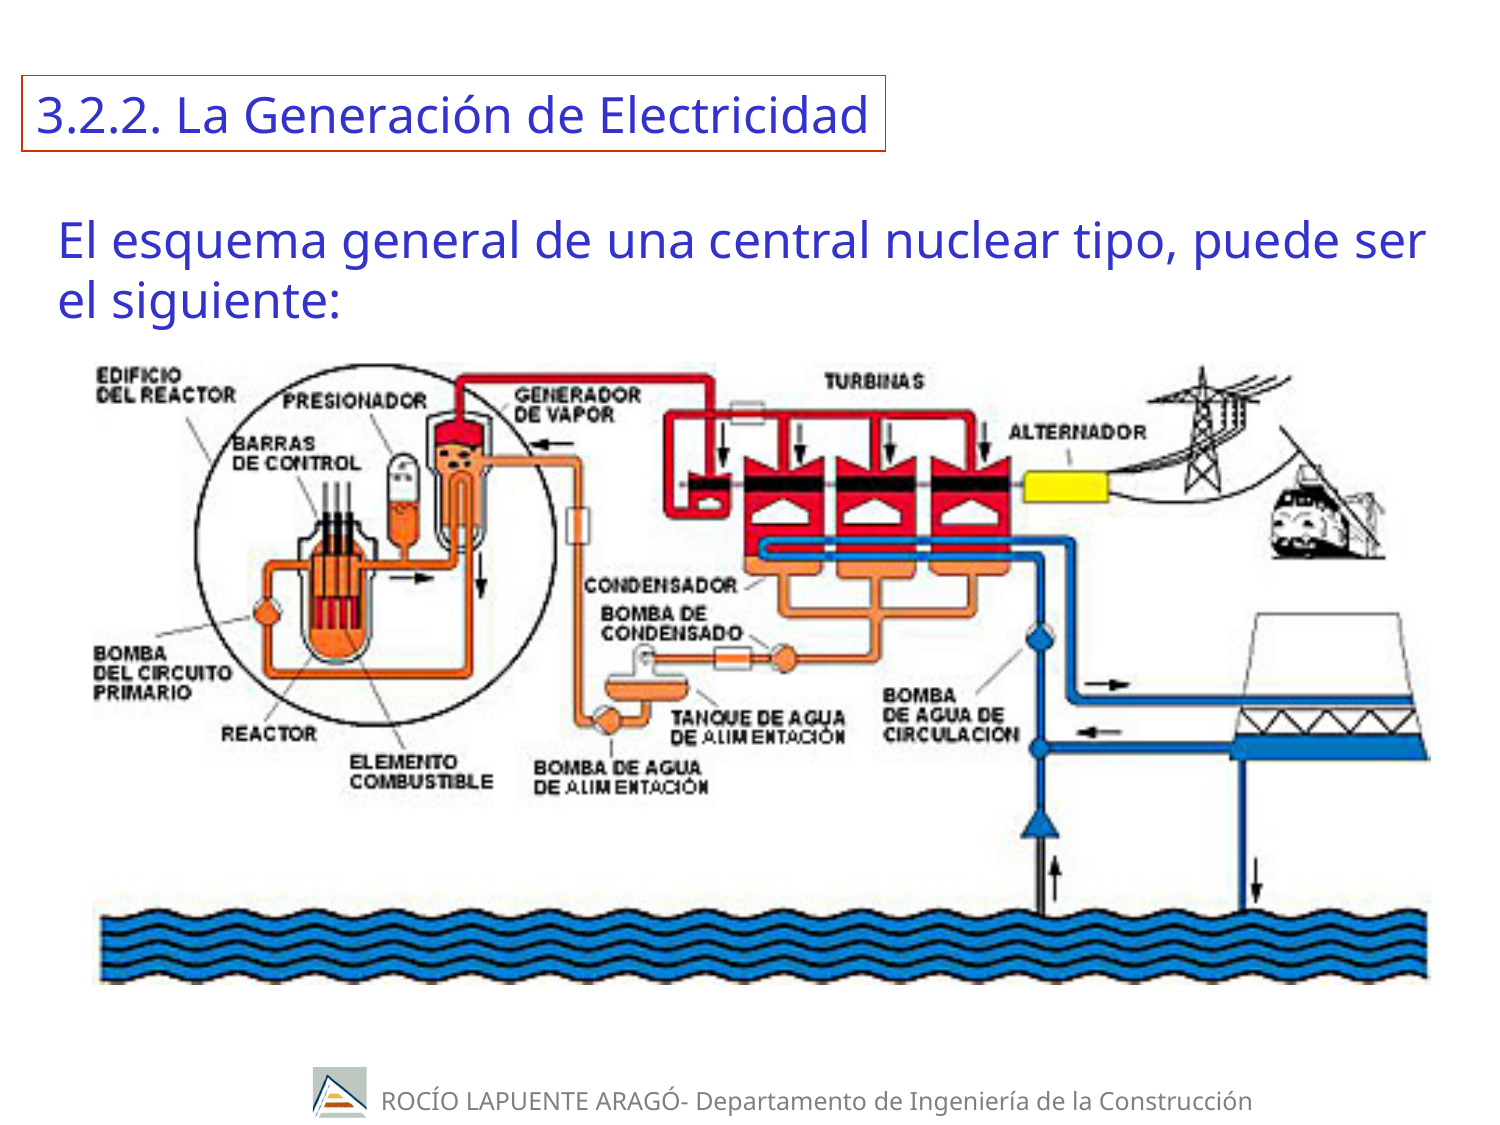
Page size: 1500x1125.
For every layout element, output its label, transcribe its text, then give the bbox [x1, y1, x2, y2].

text_box 3.2.2. La Generación de Electricidad [22, 75, 886, 151]
text_box El esquema general de una central nuclear tipo, puede ser el siguiente: [42, 201, 1457, 337]
picture [92, 362, 1431, 985]
